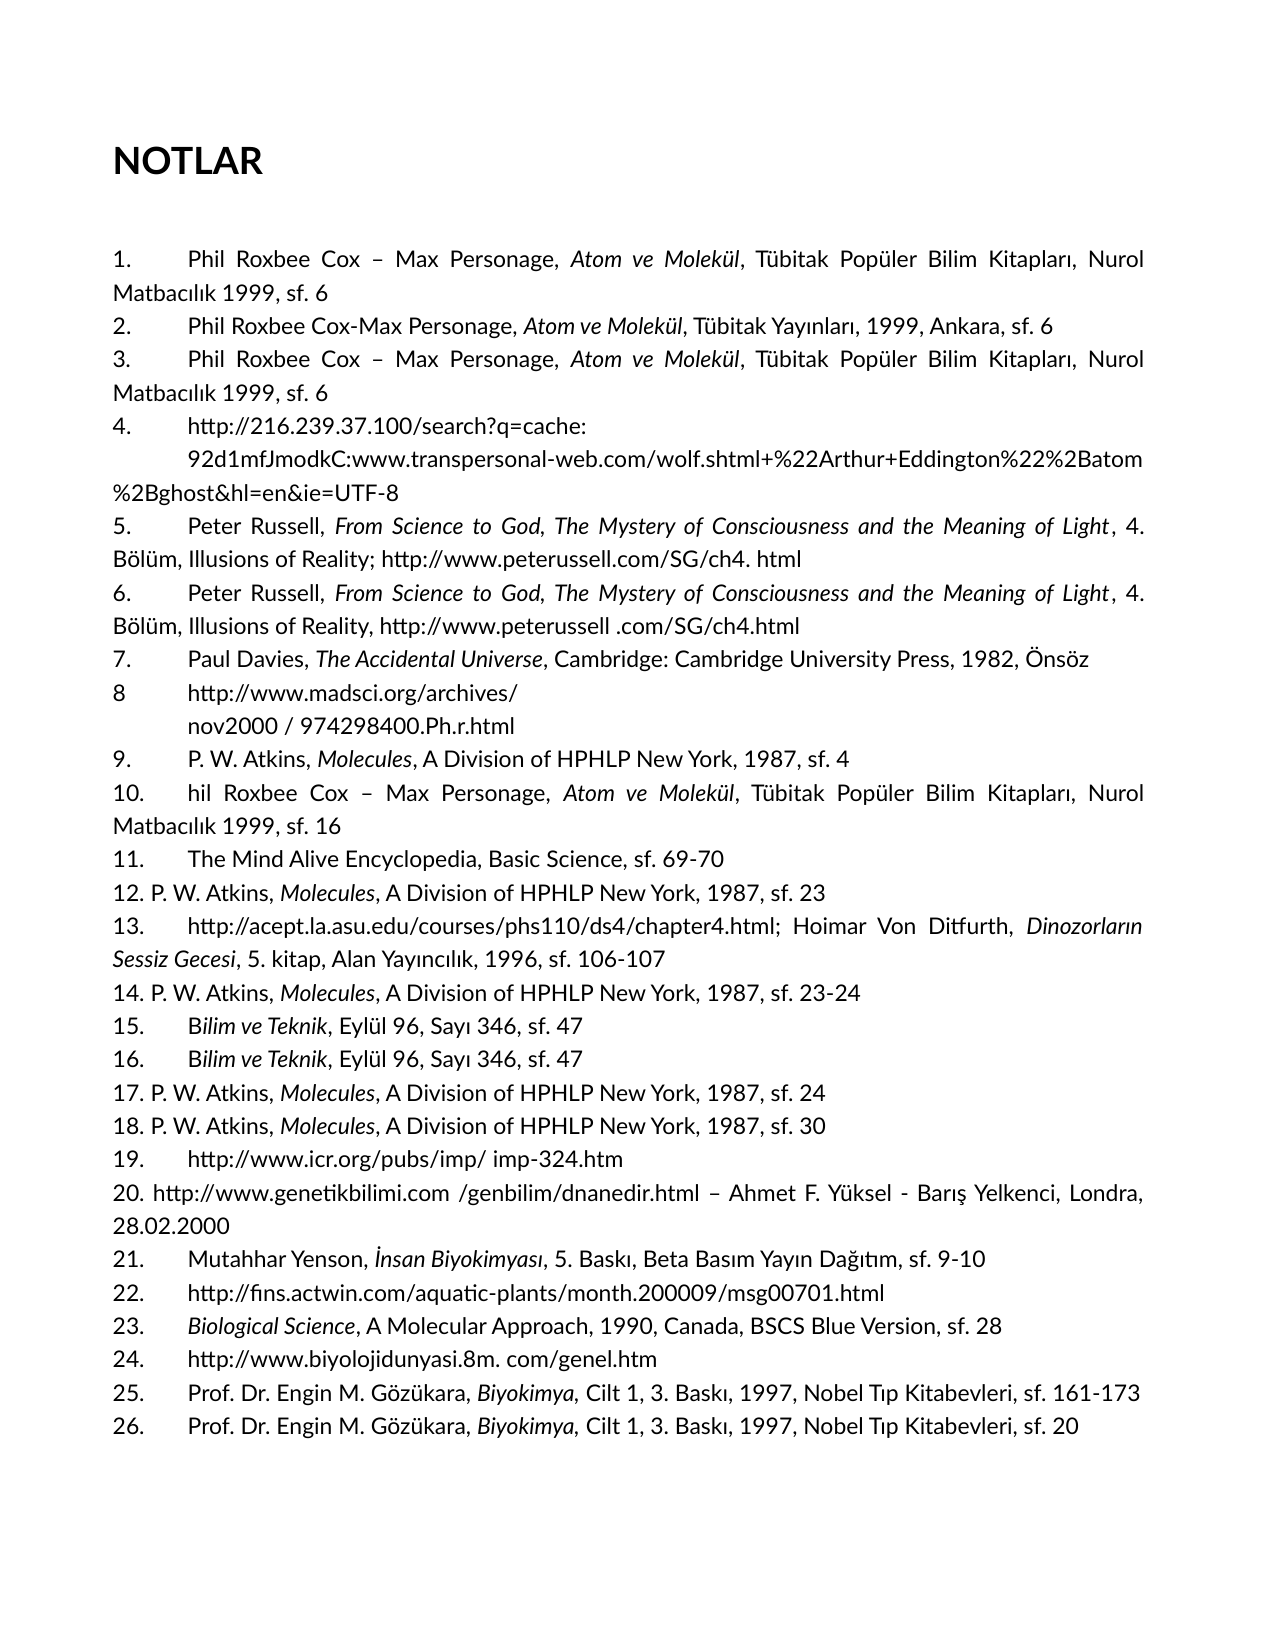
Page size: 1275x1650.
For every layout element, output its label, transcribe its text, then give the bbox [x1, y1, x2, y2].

text 22. http://fins.actwin.com/aquatic-plants/month.200009/msg00701.html [112, 1274, 1145, 1308]
text 5. Peter Russell, From Science to God, The Mystery of Consciousness and the Meaning of Light, 4. Bölüm, Illusions of Reality; http://www.peterussell.com/SG/ch4. html [112, 508, 1145, 574]
text Notlar [112, 148, 1145, 181]
text 12. P. W. Atkins, Molecules, A Division of HPHLP New York, 1987, sf. 23 [112, 874, 1145, 908]
text 16. Bilim ve Teknik, Eylül 96, Sayı 346, sf. 47 [112, 1041, 1145, 1074]
text 21. Mutahhar Yenson, İnsan Biyokimyası, 5. Baskı, Beta Basım Yayın Dağıtım, sf. 9-10 [112, 1241, 1145, 1274]
text 17. P. W. Atkins, Molecules, A Division of HPHLP New York, 1987, sf. 24 [112, 1074, 1145, 1108]
text 8 http://www.madsci.org/archives/ [112, 674, 1145, 708]
text 4. http://216.239.37.100/search?q=cache: [112, 408, 1145, 441]
text 1. Phil Roxbee Cox – Max Personage, Atom ve Molekül, Tübitak Popüler Bilim Kitapları, Nurol Matbacılık 1999, sf. 6 [112, 241, 1145, 308]
text 19. http://www.icr.org/pubs/imp/ imp-324.htm [112, 1141, 1145, 1174]
text 24. http://www.biyolojidunyasi.8m. com/genel.htm [112, 1341, 1145, 1374]
text 26. Prof. Dr. Engin M. Gözükara, Biyokimya, Cilt 1, 3. Baskı, 1997, Nobel Tıp Kitabevleri, sf. 20 [112, 1408, 1145, 1441]
text 2. Phil Roxbee Cox-Max Personage, Atom ve Molekül, Tübitak Yayınları, 1999, Ankara, sf. 6 [112, 308, 1145, 341]
text nov2000 / 974298400.Ph.r.html [112, 708, 1145, 741]
text 20. http://www.genetikbilimi.com /genbilim/dnanedir.html – Ahmet F. Yüksel - Barış Yelkenci, Londra, 28.02.2000 [112, 1174, 1145, 1241]
text 7. Paul Davies, The Accidental Universe, Cambridge: Cambridge University Press, 1982, Önsöz [112, 641, 1145, 674]
text 23. Biological Science, A Molecular Approach, 1990, Canada, BSCS Blue Version, sf. 28 [112, 1308, 1145, 1341]
text 15. Bilim ve Teknik, Eylül 96, Sayı 346, sf. 47 [112, 1008, 1145, 1041]
text 10. hil Roxbee Cox – Max Personage, Atom ve Molekül, Tübitak Popüler Bilim Kitapları, Nurol Matbacılık 1999, sf. 16 [112, 774, 1145, 841]
text 14. P. W. Atkins, Molecules, A Division of HPHLP New York, 1987, sf. 23-24 [112, 974, 1145, 1008]
text 92d1mfJmodkC:www.transpersonal-web.com/wolf.shtml+%22Arthur+Eddington%22%2Batom%2Bghost&hl=en&ie=UTF-8 [112, 441, 1145, 508]
text 25. Prof. Dr. Engin M. Gözükara, Biyokimya, Cilt 1, 3. Baskı, 1997, Nobel Tıp Kitabevleri, sf. 161-173 [112, 1374, 1145, 1408]
text 11. The Mind Alive Encyclopedia, Basic Science, sf. 69-70 [112, 841, 1145, 874]
text 13. http://acept.la.asu.edu/courses/phs110/ds4/chapter4.html; Hoimar Von Ditfurth, Dinozorların Sessiz Gecesi, 5. kitap, Alan Yayıncılık, 1996, sf. 106-107 [112, 908, 1145, 974]
text 3. Phil Roxbee Cox – Max Personage, Atom ve Molekül, Tübitak Popüler Bilim Kitapları, Nurol Matbacılık 1999, sf. 6 [112, 341, 1145, 408]
text 9. P. W. Atkins, Molecules, A Division of HPHLP New York, 1987, sf. 4 [112, 741, 1145, 774]
text 6. Peter Russell, From Science to God, The Mystery of Consciousness and the Meaning of Light, 4. Bölüm, Illusions of Reality, http://www.peterussell .com/SG/ch4.html [112, 574, 1145, 641]
text 18. P. W. Atkins, Molecules, A Division of HPHLP New York, 1987, sf. 30 [112, 1108, 1145, 1141]
